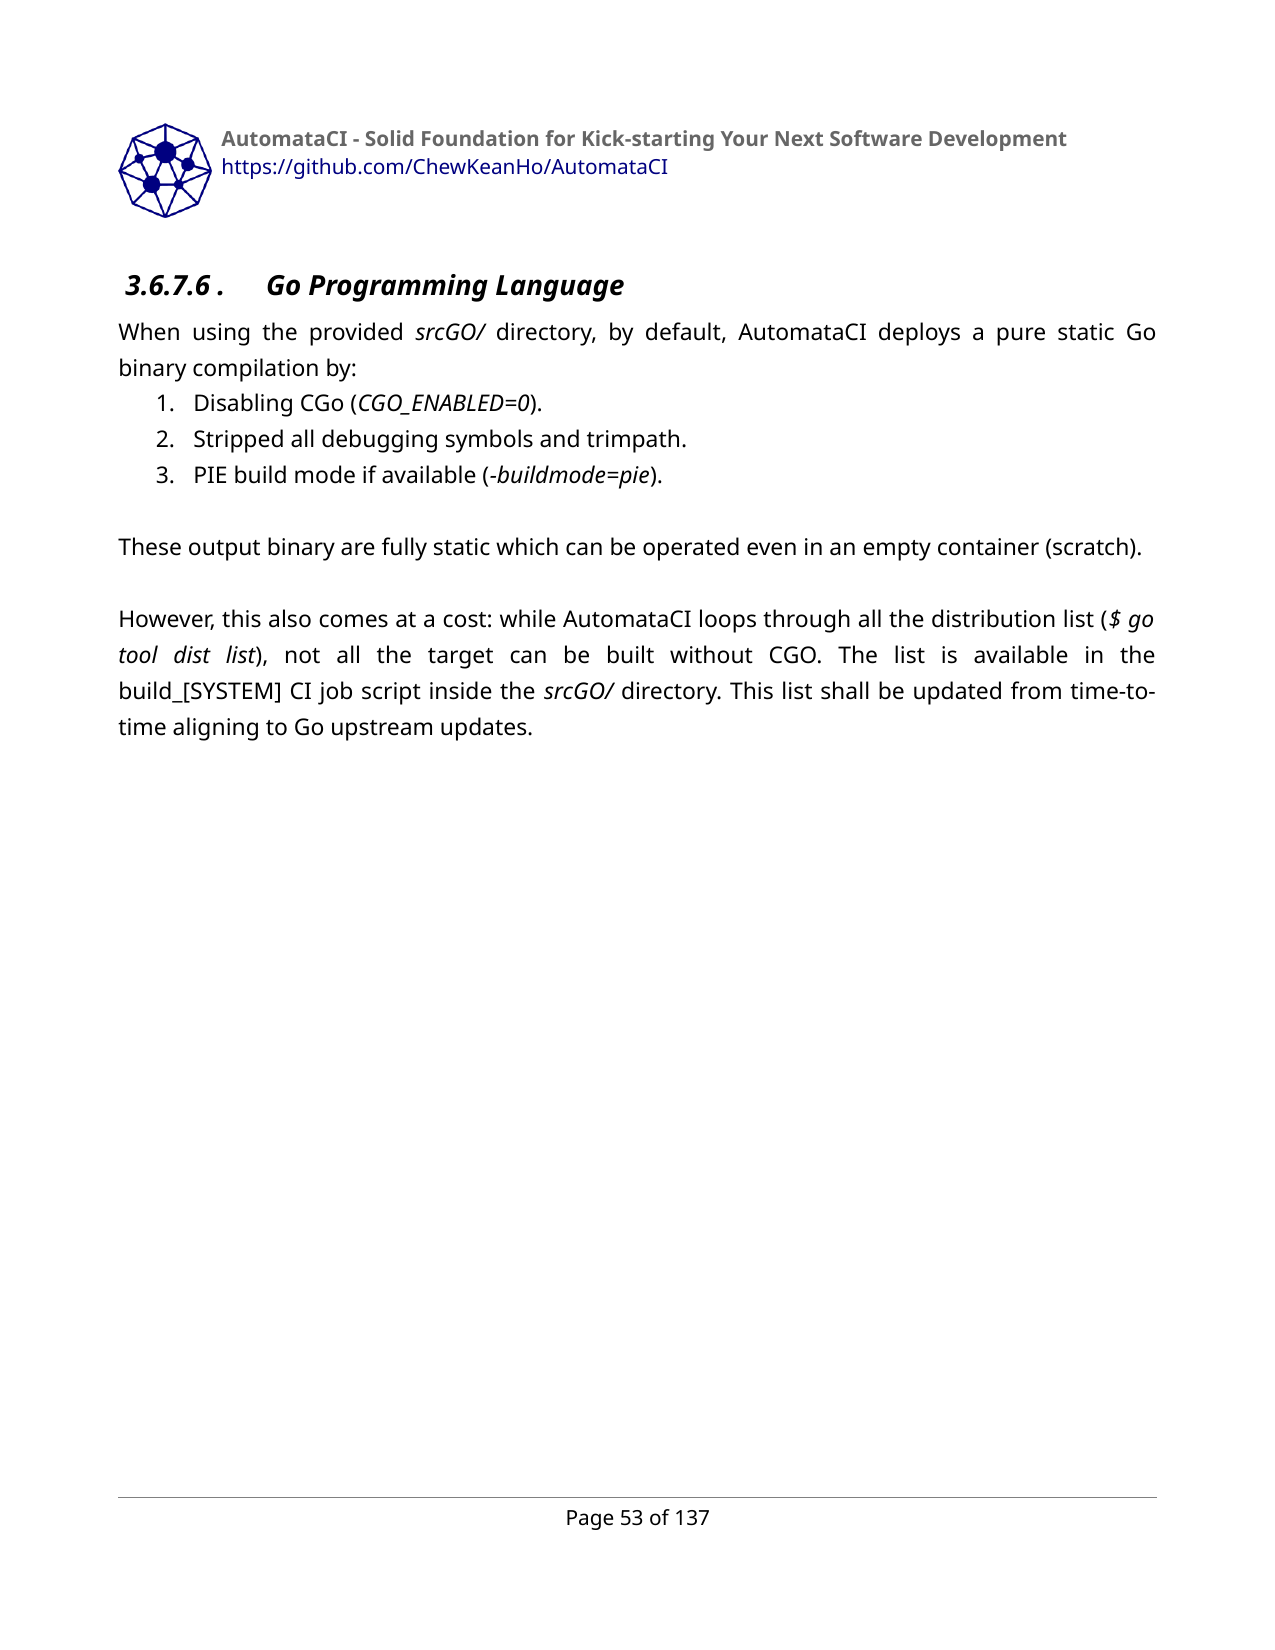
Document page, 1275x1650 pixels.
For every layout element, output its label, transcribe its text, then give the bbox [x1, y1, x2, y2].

picture [118, 123, 212, 218]
text These output binary are fully static which can be operated even in an empty container (scratch). [118, 531, 1157, 562]
list Disabling CGo (CGO_ENABLED=0). [156, 387, 1157, 419]
text However, this also comes at a cost: while AutomataCI loops through all the distribution list ($ go tool dist list), not all the target can be built without CGO. The list is available in the build_[SYSTEM] CI job script inside the srcGO/ directory. This list shall be updated from time-to-time aligning to Go upstream updates. [118, 603, 1157, 742]
subtitle Go Programming Language [118, 265, 1157, 303]
list Stripped all debugging symbols and trimpath. [156, 423, 1157, 454]
list PIE build mode if available (-buildmode=pie). [156, 459, 1157, 491]
text When using the provided srcGO/ directory, by default, AutomataCI deploys a pure static Go binary compilation by: [118, 316, 1157, 383]
